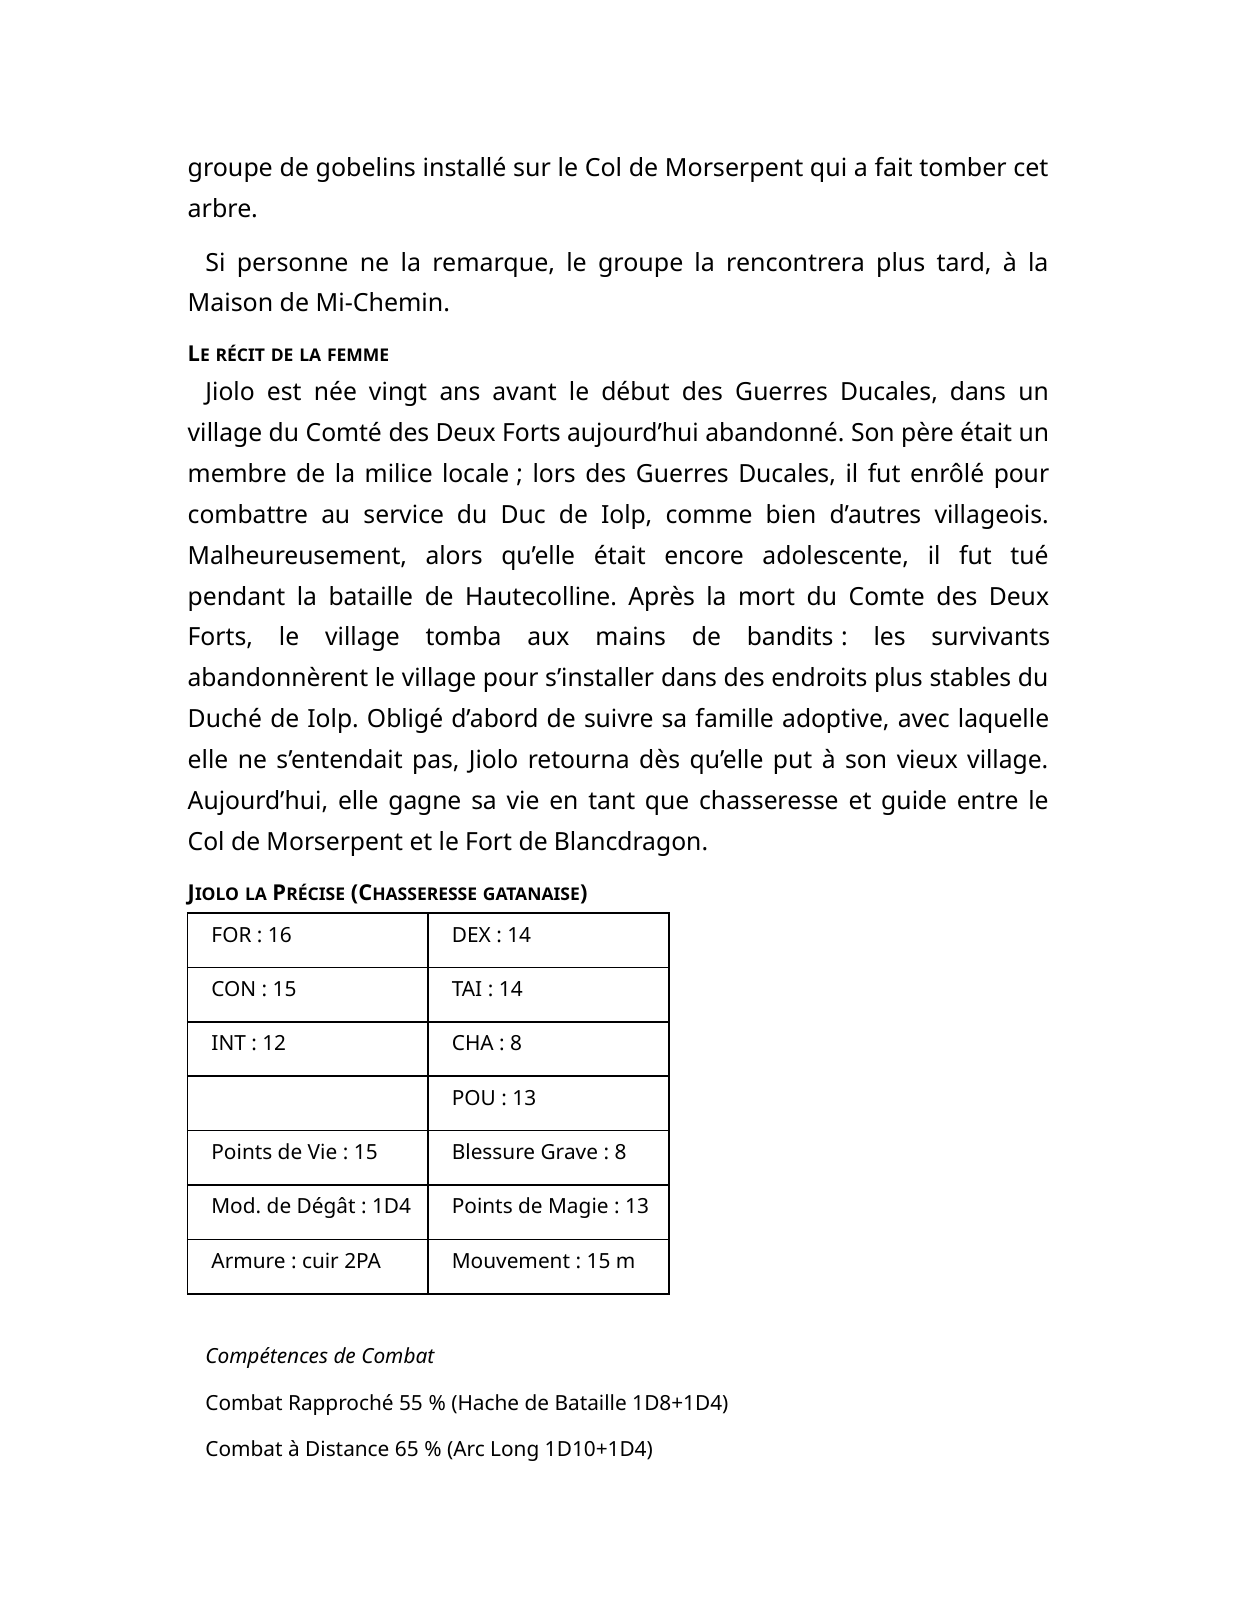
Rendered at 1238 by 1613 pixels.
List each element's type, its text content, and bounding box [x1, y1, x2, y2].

text Le récit de la femme [187, 338, 1050, 368]
table_cell Points de Vie : 15 [188, 1131, 427, 1184]
text Combat à Distance 65 % (Arc Long 1D10+1D4) [187, 1434, 1050, 1463]
table_cell POU : 13 [429, 1077, 668, 1130]
table_header FOR : 16 [188, 914, 427, 967]
text groupe de gobelins installé sur le Col de Morserpent qui a fait tomber cet arbre. [187, 150, 1050, 225]
table_cell Mouvement : 15 m [429, 1240, 668, 1293]
text Compétences de Combat [187, 1341, 1050, 1369]
table_cell Armure : cuir 2PA [188, 1240, 427, 1293]
table_cell Points de Magie : 13 [429, 1186, 668, 1238]
text Jiolo est née vingt ans avant le début des Guerres Ducales, dans un village du Comté des Deux Forts aujourd’hui abandonné. Son père était un membre de la milice locale ; lors des Guerres Ducales, il fut enrôlé pour combattre au service du Duc de Iolp, comme bien d’autres villageois. Malheureusement, alors qu’elle était encore adolescente, il fut tué pendant la bataille de Hautecolline. Après la mort du Comte des Deux Forts, le village tomba aux mains de bandits : les survivants abandonnèrent le village pour s’installer dans des endroits plus stables du Duché de Iolp. Obligé d’abord de suivre sa famille adoptive, avec laquelle elle ne s’entendait pas, Jiolo retourna dès qu’elle put à son vieux village. Aujourd’hui, elle gagne sa vie en tant que chasseresse et guide entre le Col de Morserpent et le Fort de Blancdragon. [187, 374, 1050, 857]
table_cell Blessure Grave : 8 [429, 1131, 668, 1184]
table_cell INT : 12 [188, 1023, 427, 1075]
table_cell TAI : 14 [429, 968, 668, 1021]
text Si personne ne la remarque, le groupe la rencontrera plus tard, à la Maison de Mi-Chemin. [187, 244, 1050, 319]
table_cell CHA : 8 [429, 1023, 668, 1075]
text Jiolo la Précise (Chasseresse gatanaise) [187, 877, 1050, 906]
table_header DEX : 14 [429, 914, 668, 967]
table_cell [188, 1077, 427, 1130]
text Combat Rapproché 55 % (Hache de Bataille 1D8+1D4) [187, 1388, 1050, 1416]
table_cell CON : 15 [188, 968, 427, 1021]
table_cell Mod. de Dégât : 1D4 [188, 1186, 427, 1238]
